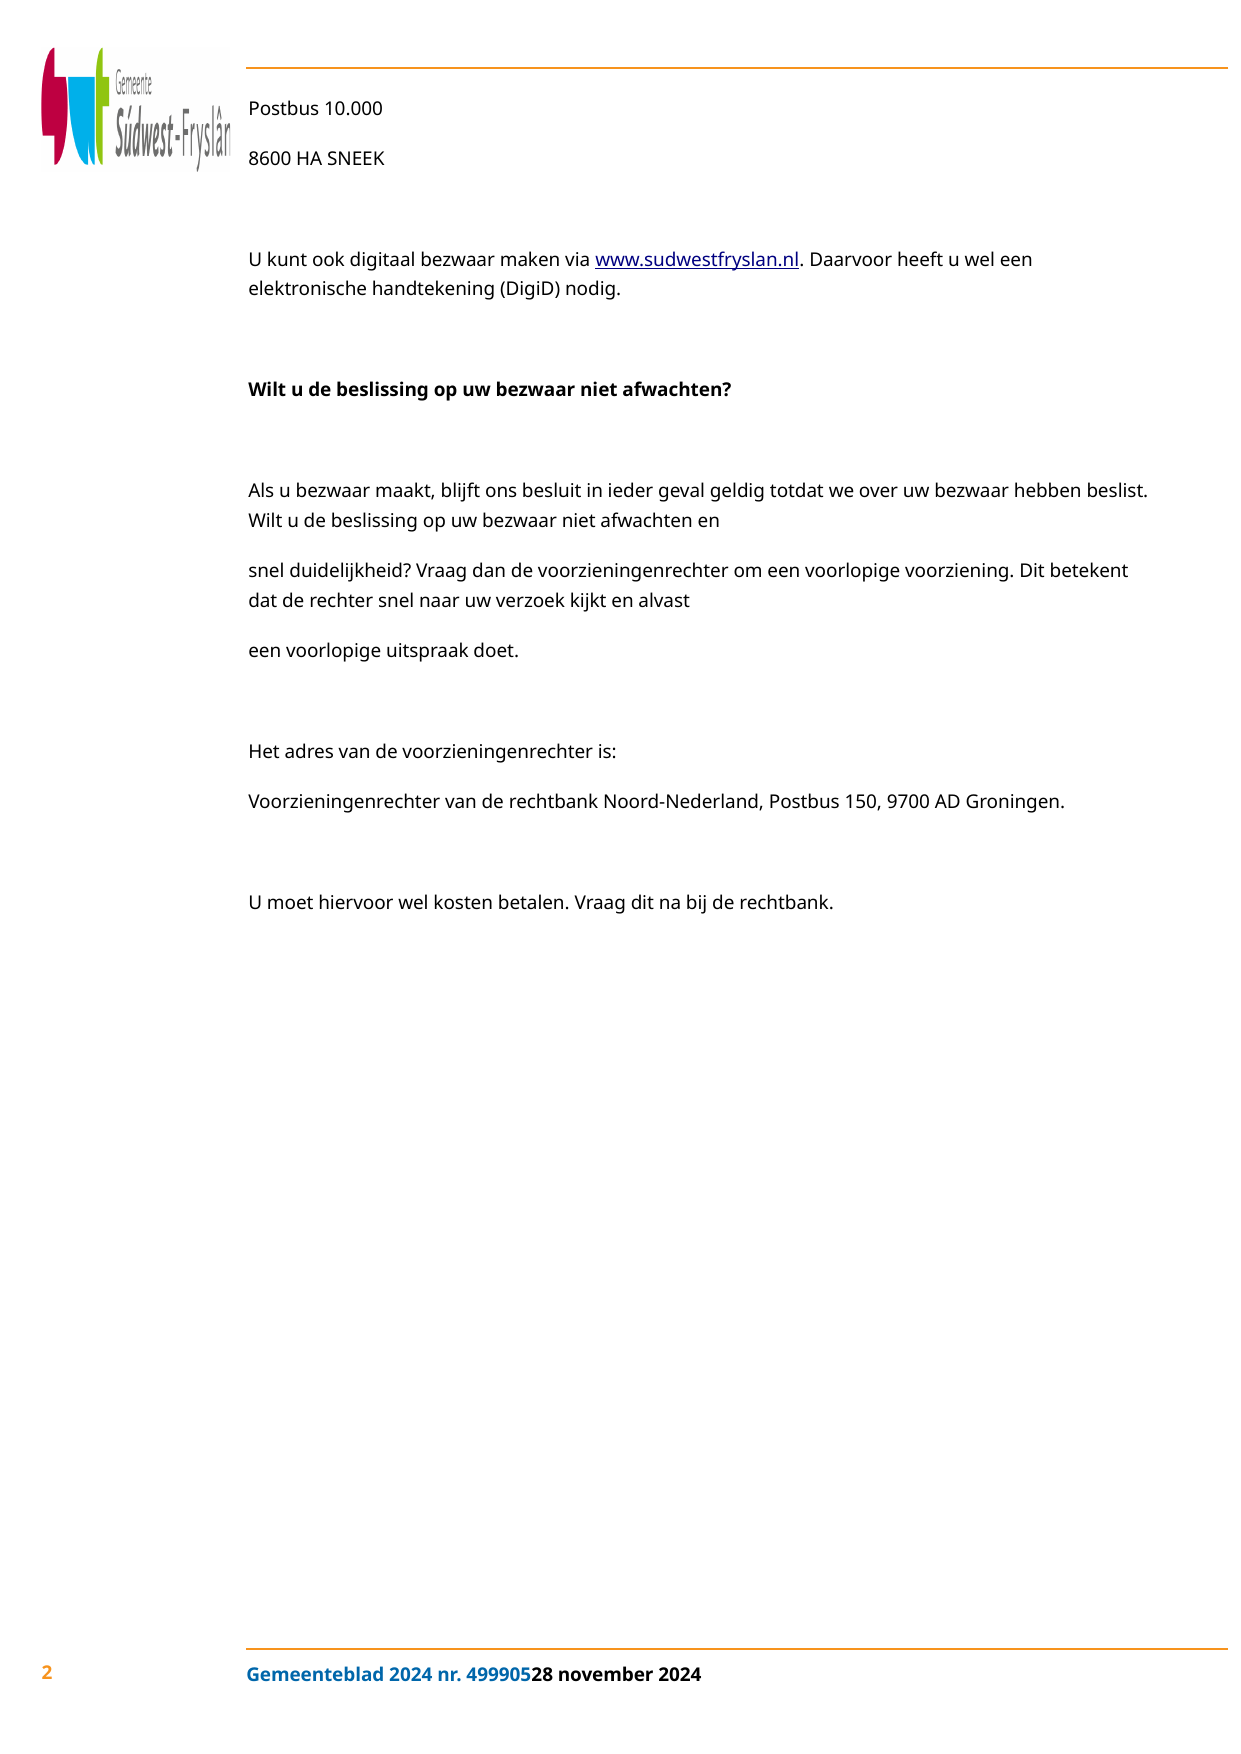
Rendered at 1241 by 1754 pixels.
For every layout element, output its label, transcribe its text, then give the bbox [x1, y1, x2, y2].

text Als u bezwaar maakt, blijft ons besluit in ieder geval geldig totdat we over uw bezwaar hebben beslist. Wilt u de beslissing op uw bezwaar niet afwachten en [248, 477, 1152, 533]
text 8600 HA SNEEK [248, 145, 1152, 171]
text snel duidelijkheid? Vraag dan de voorzieningenrechter om een voorlopige voorziening. Dit betekent dat de rechter snel naar uw verzoek kijkt en alvast [248, 557, 1152, 613]
text U moet hiervoor wel kosten betalen. Vraag dit na bij de rechtbank. [248, 889, 1152, 915]
text Postbus 10.000 [248, 95, 1152, 121]
text Het adres van de voorzieningenrechter is: [248, 738, 1152, 764]
text U kunt ook digitaal bezwaar maken via www.sudwestfryslan.nl. Daarvoor heeft u wel een elektronische handtekening (DigiD) nodig. [248, 246, 1152, 301]
picture [41, 47, 231, 172]
text Voorzieningenrechter van de rechtbank Noord-Nederland, Postbus 150, 9700 AD Groningen. [248, 788, 1152, 814]
text een voorlopige uitspraak doet. [248, 637, 1152, 663]
text Wilt u de beslissing op uw bezwaar niet afwachten? [248, 376, 1152, 402]
